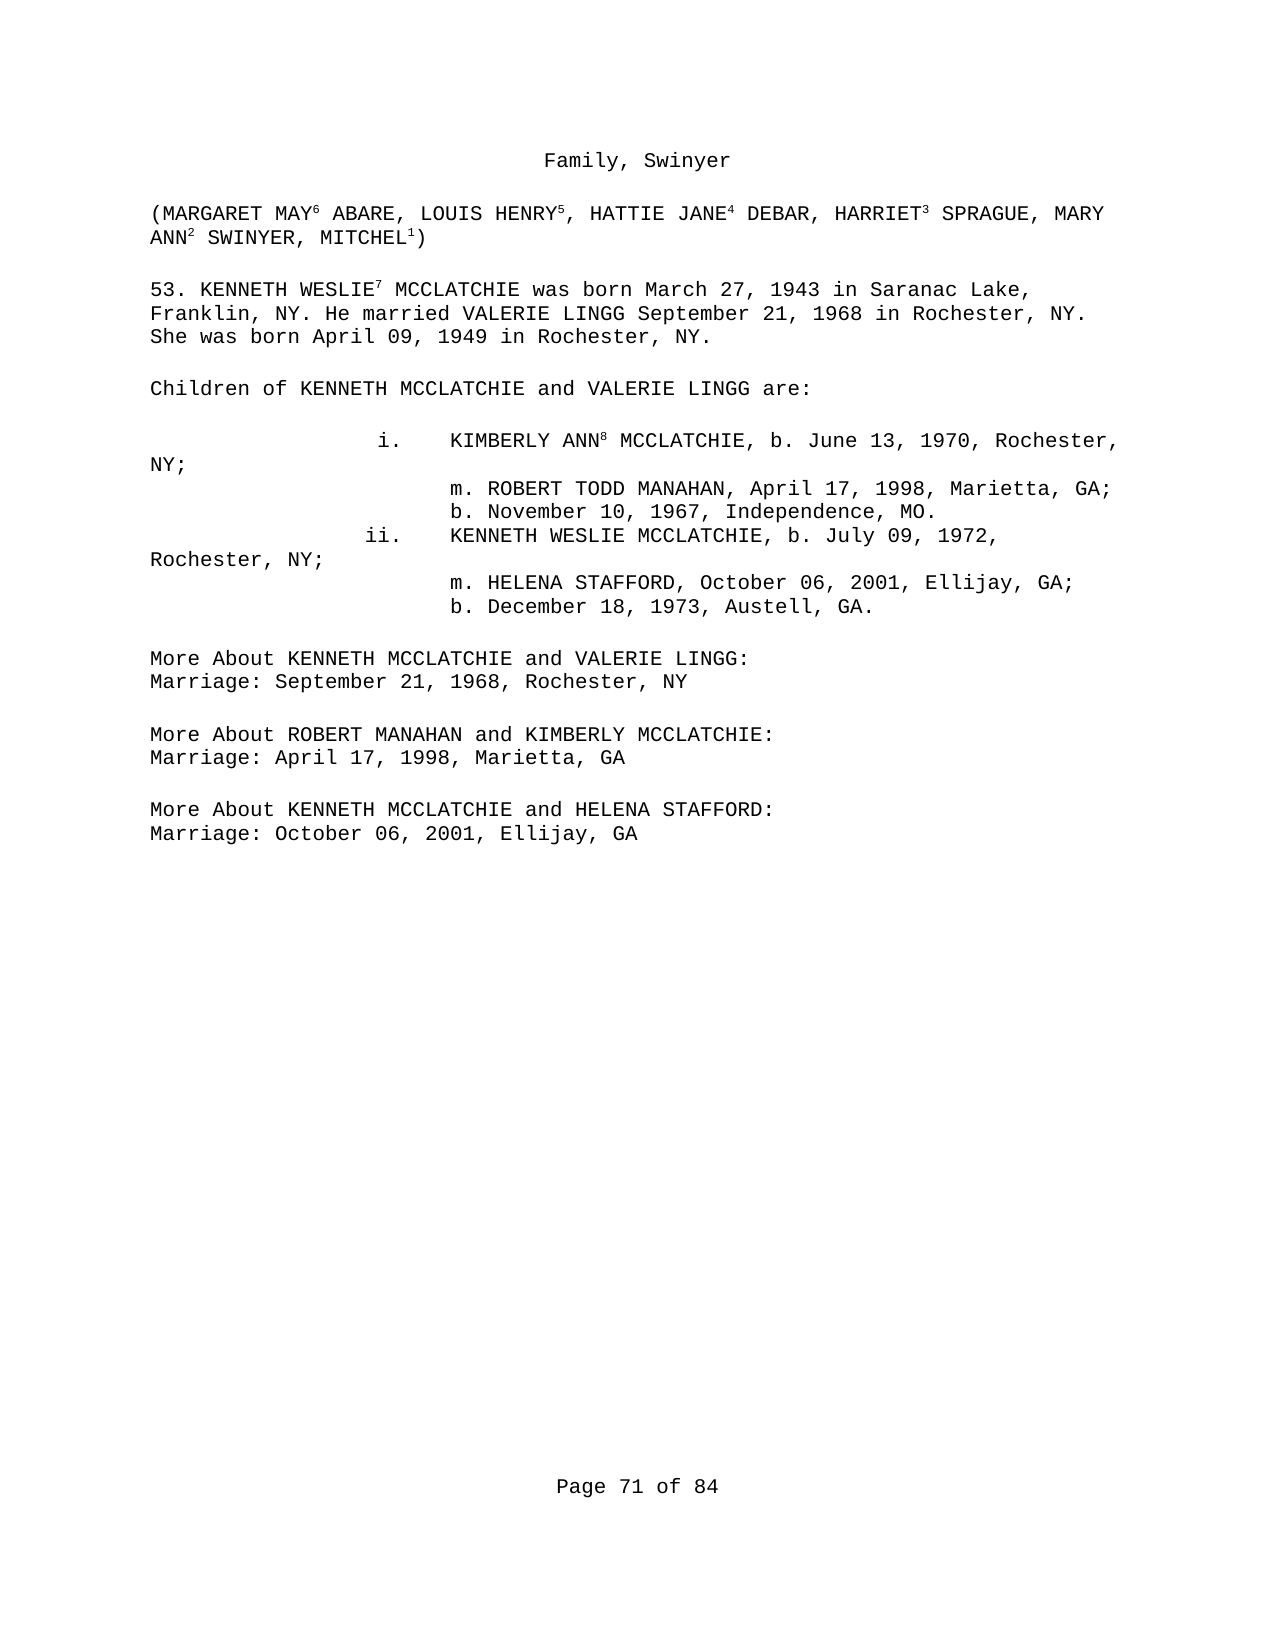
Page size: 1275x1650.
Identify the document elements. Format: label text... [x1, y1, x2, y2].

text Marriage: September 21, 1968, Rochester, NY [150, 672, 1125, 695]
text i. KIMBERLY ANN8 MCCLATCHIE, b. June 13, 1970, Rochester, NY; [150, 430, 1125, 478]
text b. November 10, 1967, Independence, MO. [150, 501, 1125, 525]
text m. ROBERT TODD MANAHAN, April 17, 1998, Marietta, GA; [150, 478, 1125, 501]
text Marriage: April 17, 1998, Marietta, GA [150, 747, 1125, 771]
text (MARGARET MAY6 ABARE, LOUIS HENRY5, HATTIE JANE4 DEBAR, HARRIET3 SPRAGUE, MARY ANN2 SWINYER, MITCHEL1) [150, 203, 1125, 250]
text b. December 18, 1973, Austell, GA. [150, 596, 1125, 619]
text ii. KENNETH WESLIE MCCLATCHIE, b. July 09, 1972, Rochester, NY; [150, 525, 1125, 572]
text 53. KENNETH WESLIE7 MCCLATCHIE was born March 27, 1943 in Saranac Lake, Franklin, NY. He married VALERIE LINGG September 21, 1968 in Rochester, NY. She was born April 09, 1949 in Rochester, NY. [150, 279, 1125, 350]
text More About KENNETH MCCLATCHIE and VALERIE LINGG: [150, 648, 1125, 672]
text Children of KENNETH MCCLATCHIE and VALERIE LINGG are: [150, 378, 1125, 402]
text Marriage: October 06, 2001, Ellijay, GA [150, 823, 1125, 847]
text m. HELENA STAFFORD, October 06, 2001, Ellijay, GA; [150, 572, 1125, 596]
text More About ROBERT MANAHAN and KIMBERLY MCCLATCHIE: [150, 724, 1125, 747]
text More About KENNETH MCCLATCHIE and HELENA STAFFORD: [150, 799, 1125, 823]
